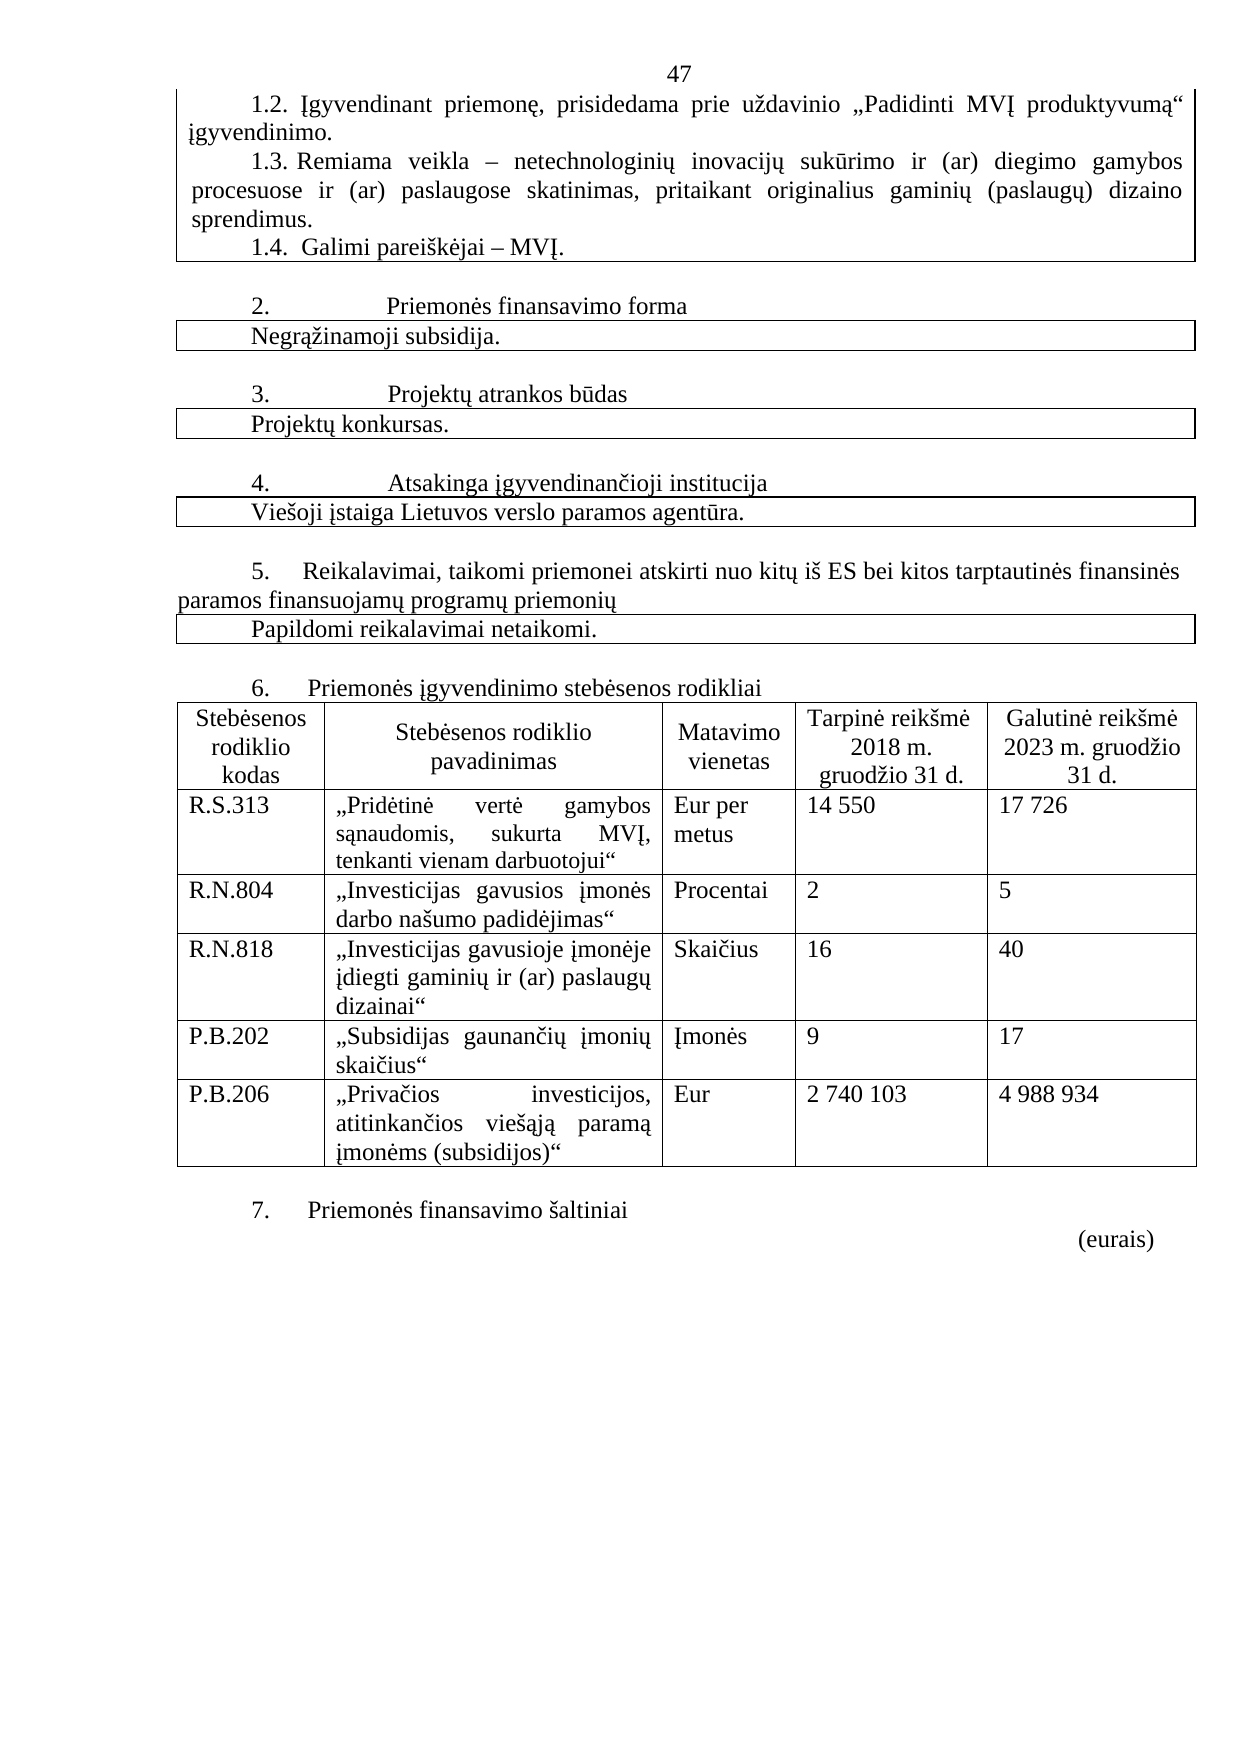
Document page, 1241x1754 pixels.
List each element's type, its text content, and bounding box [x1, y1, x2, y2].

table_cell 1.2. Įgyvendinant priemonę, prisidedama prie uždavinio „Padidinti MVĮ produktyvumą“ įgyvendinimo. [177, 89, 1194, 146]
table_cell „Investicijas gavusios įmonės darbo našumo padidėjimas“ [325, 875, 662, 933]
text 2. Priemonės finansavimo forma [251, 291, 1181, 320]
table_cell P.B.202 [178, 1021, 324, 1078]
table_cell 40 [988, 934, 1196, 1020]
table_cell 14 550 [796, 790, 987, 874]
table_header Galutinė reikšmė 2023 m. gruodžio 31 d. [988, 703, 1196, 789]
table_cell 4 988 934 [988, 1080, 1196, 1166]
table_header Tarpinė reikšmė 2018 m. gruodžio 31 d. [796, 703, 987, 789]
table_cell 9 [796, 1021, 987, 1078]
table_header Viešoji įstaiga Lietuvos verslo paramos agentūra. [177, 498, 1194, 526]
table_cell R.N.818 [178, 934, 324, 1020]
text 7. Priemonės finansavimo šaltiniai [251, 1196, 1181, 1224]
table_cell 17 [988, 1021, 1196, 1078]
table_cell 1.3. Remiama veikla – netechnologinių inovacijų sukūrimo ir (ar) diegimo gamybos procesuose ir (ar) paslaugose skatinimas, pritaikant originalius gaminių (paslaugų) dizaino sprendimus. [177, 146, 1194, 232]
table_cell Eur per metus [663, 790, 795, 874]
table_cell Procentai [663, 875, 795, 933]
table_header Negrąžinamoji subsidija. [177, 321, 1194, 349]
table_cell „Investicijas gavusioje įmonėje įdiegti gaminių ir (ar) paslaugų dizainai“ [325, 934, 662, 1020]
table_cell 1.4. Galimi pareiškėjai – MVĮ. [177, 233, 1194, 261]
table_header Matavimo vienetas [663, 703, 795, 789]
table_cell 16 [796, 934, 987, 1020]
table_cell 5 [988, 875, 1196, 933]
text 5. Reikalavimai, taikomi priemonei atskirti nuo kitų iš ES bei kitos tarptautinės finansinės paramos finansuojamų programų priemonių [177, 556, 1181, 613]
table_header Papildomi reikalavimai netaikomi. [177, 615, 1194, 643]
table_cell Įmonės [663, 1021, 795, 1078]
table_cell Eur [663, 1080, 795, 1166]
text (eurais) [251, 1224, 1181, 1253]
table_header Projektų konkursas. [177, 409, 1194, 438]
table_cell „Subsidijas gaunančių įmonių skaičius“ [325, 1021, 662, 1078]
table_cell R.S.313 [178, 790, 324, 874]
table_cell R.N.804 [178, 875, 324, 933]
table_cell 2 740 103 [796, 1080, 987, 1166]
table_cell 17 726 [988, 790, 1196, 874]
text 3. Projektų atrankos būdas [251, 379, 1181, 408]
table_cell „Pridėtinė vertė gamybos sąnaudomis, sukurta MVĮ, tenkanti vienam darbuotojui“ [325, 790, 662, 874]
text 6. Priemonės įgyvendinimo stebėsenos rodikliai [177, 673, 1181, 702]
table_header Stebėsenos rodiklio pavadinimas [325, 703, 662, 789]
table_header Stebėsenos rodiklio kodas [178, 703, 324, 789]
table_cell Skaičius [663, 934, 795, 1020]
table_cell P.B.206 [178, 1080, 324, 1166]
table_cell „Privačios investicijos, atitinkančios viešąją paramą įmonėms (subsidijos)“ [325, 1080, 662, 1166]
text 4. Atsakinga įgyvendinančioji institucija [251, 468, 1181, 496]
table_cell 2 [796, 875, 987, 933]
